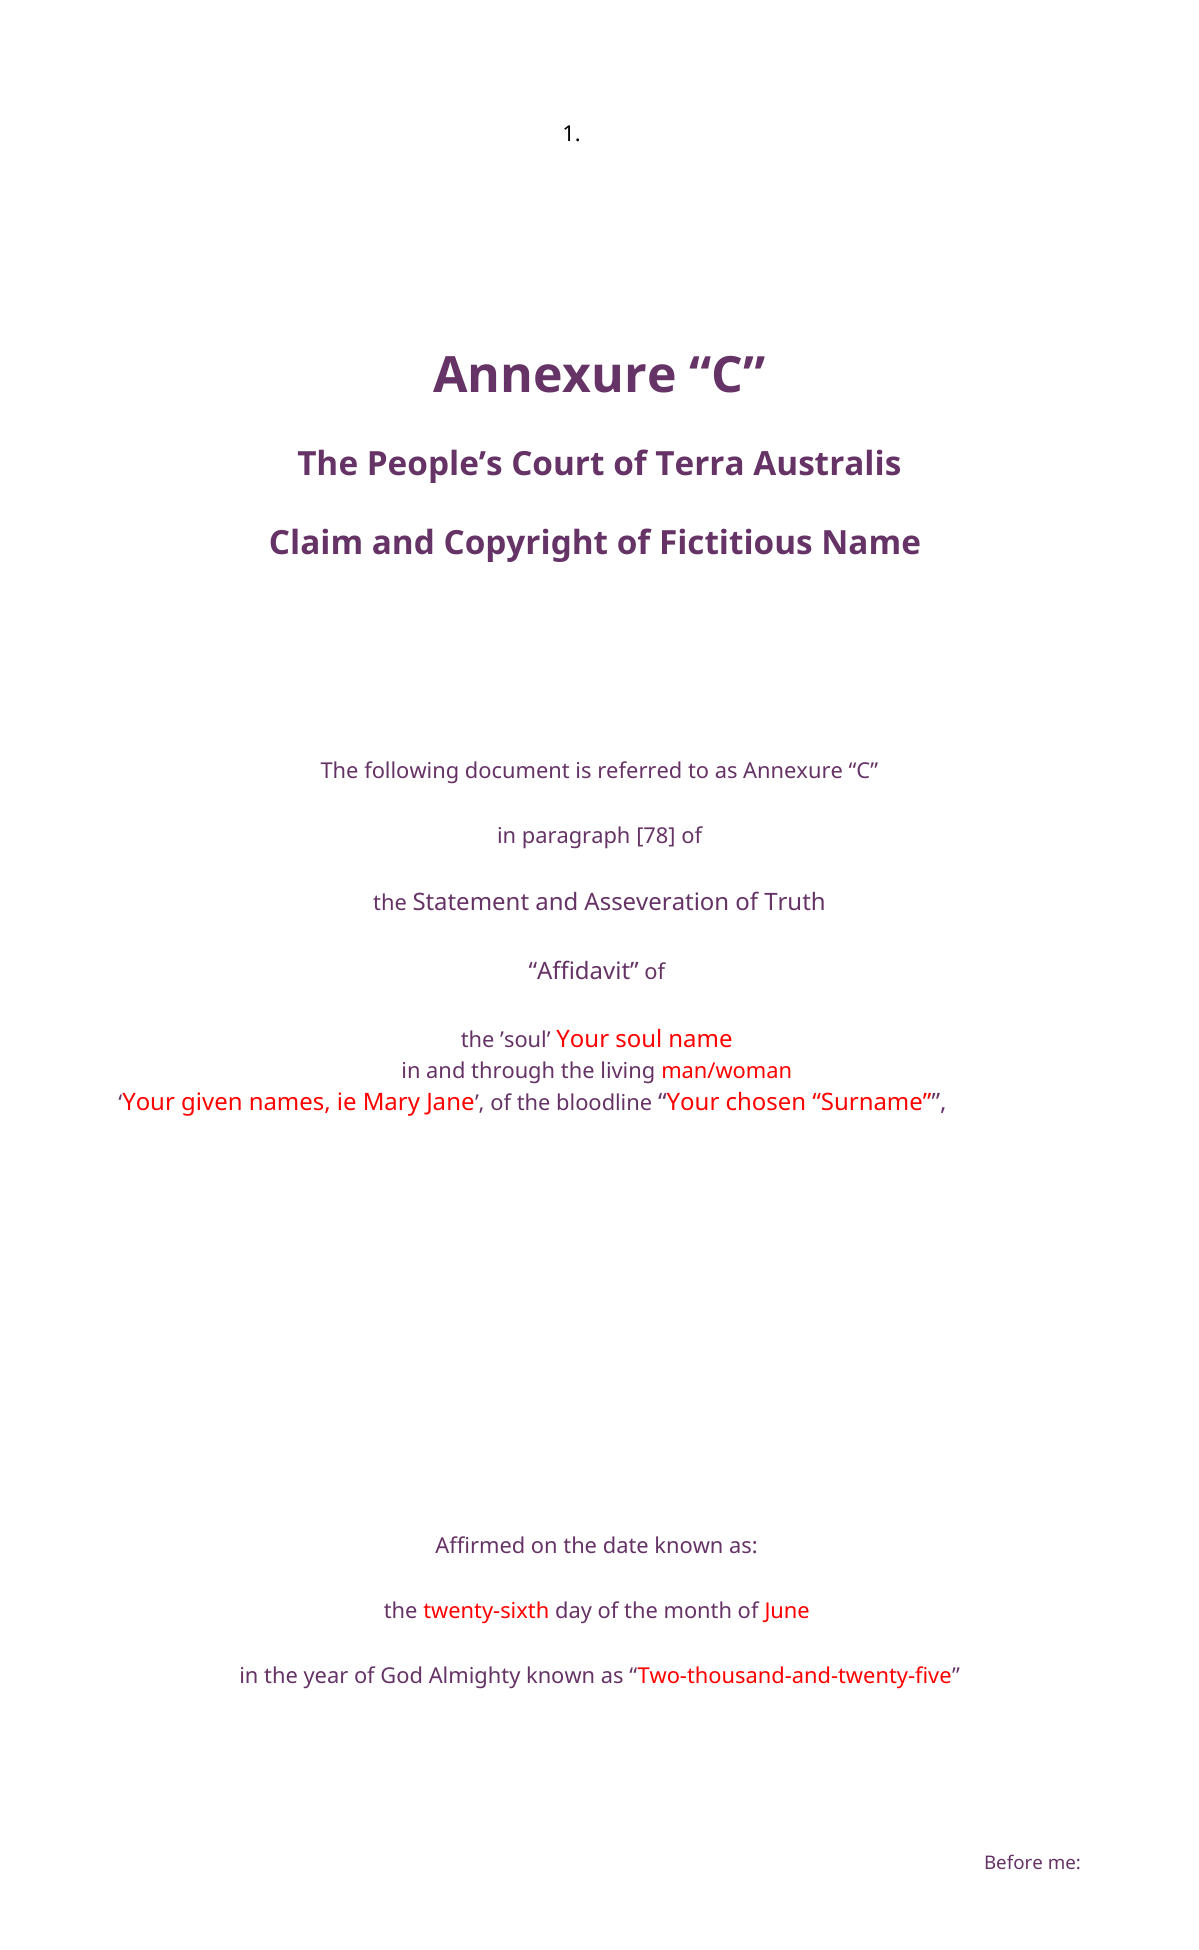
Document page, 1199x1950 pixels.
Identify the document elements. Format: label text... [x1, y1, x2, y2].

text Affirmed on the date known as: [118, 1530, 1081, 1559]
text ‘Your given names, ie Mary Jane’, of the bloodline “Your chosen “Surname””, [118, 1084, 1081, 1117]
text “Affidavit” of [118, 954, 1081, 986]
text in paragraph [78] of [118, 820, 1081, 850]
text the Statement and Asseveration of Truth [118, 885, 1081, 918]
text in the year of God Almighty known as “Two-thousand-and-twenty-five” [118, 1660, 1081, 1690]
text The following document is referred to as Annexure “C” [118, 755, 1081, 784]
subtitle Annexure “C” [118, 339, 1081, 407]
subtitle The People’s Court of Terra Australis [118, 440, 1081, 486]
subtitle Claim and Copyright of Fictitious Name [118, 519, 1081, 564]
text the twenty-sixth day of the month of June [118, 1595, 1081, 1625]
text the ’soul’ Your soul name [118, 1022, 1081, 1055]
text in and through the living man/woman [118, 1055, 1081, 1084]
